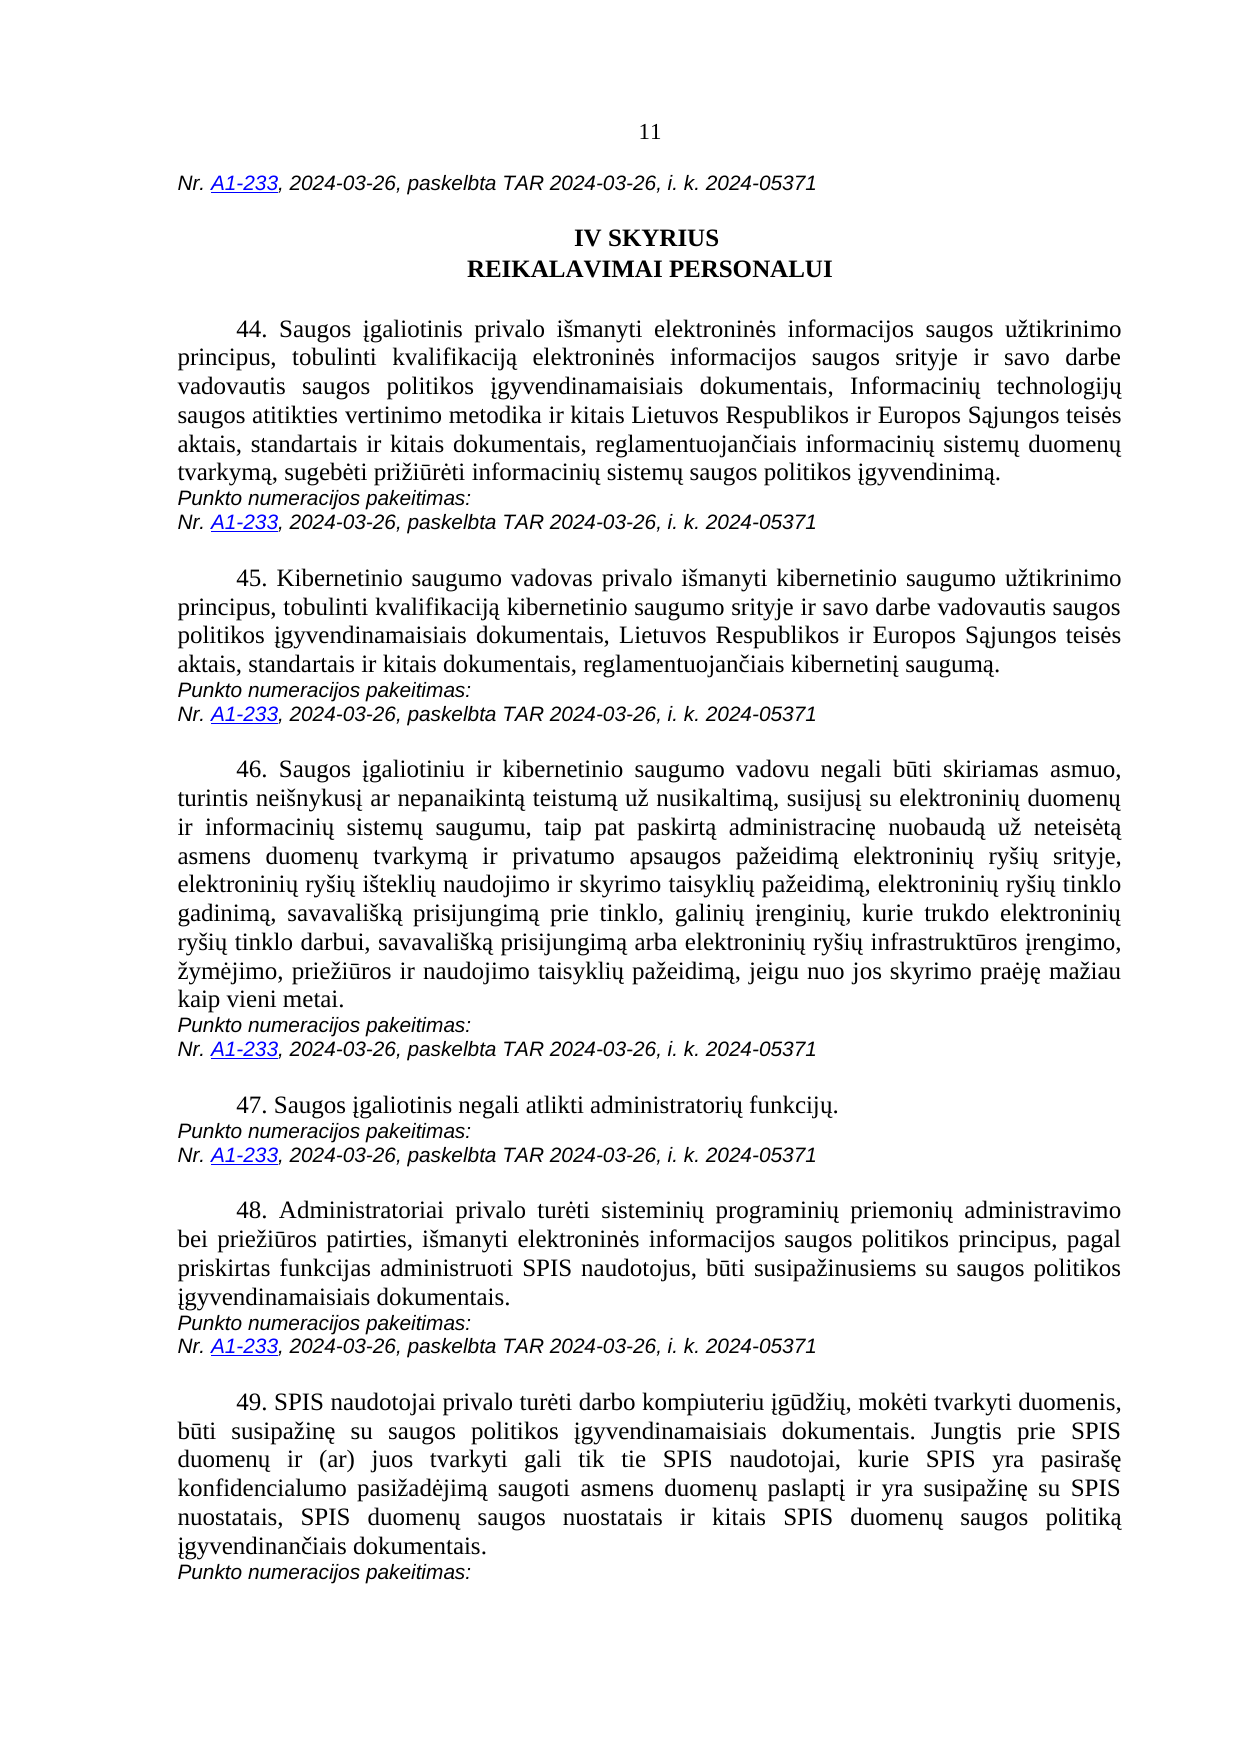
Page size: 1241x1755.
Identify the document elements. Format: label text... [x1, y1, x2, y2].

text 44. Saugos įgaliotinis privalo išmanyti elektroninės informacijos saugos užtikrinimo principus, tobulinti kvalifikaciją elektroninės informacijos saugos srityje ir savo darbe vadovautis saugos politikos įgyvendinamaisiais dokumentais, Informacinių technologijų saugos atitikties vertinimo metodika ir kitais Lietuvos Respublikos ir Europos Sąjungos teisės aktais, standartais ir kitais dokumentais, reglamentuojančiais informacinių sistemų duomenų tvarkymą, sugebėti prižiūrėti informacinių sistemų saugos politikos įgyvendinimą. [177, 314, 1122, 486]
text 46. Saugos įgaliotiniu ir kibernetinio saugumo vadovu negali būti skiriamas asmuo, turintis neišnykusį ar nepanaikintą teistumą už nusikaltimą, susijusį su elektroninių duomenų ir informacinių sistemų saugumu, taip pat paskirtą administracinę nuobaudą už neteisėtą asmens duomenų tvarkymą ir privatumo apsaugos pažeidimą elektroninių ryšių srityje, elektroninių ryšių išteklių naudojimo ir skyrimo taisyklių pažeidimą, elektroninių ryšių tinklo gadinimą, savavališką prisijungimą prie tinklo, galinių įrenginių, kurie trukdo elektroninių ryšių tinklo darbui, savavališką prisijungimą arba elektroninių ryšių infrastruktūros įrengimo, žymėjimo, priežiūros ir naudojimo taisyklių pažeidimą, jeigu nuo jos skyrimo praėję mažiau kaip vieni metai. [177, 754, 1122, 1013]
text Punkto numeracijos pakeitimas: [177, 1013, 1122, 1037]
text 45. Kibernetinio saugumo vadovas privalo išmanyti kibernetinio saugumo užtikrinimo principus, tobulinti kvalifikaciją kibernetinio saugumo srityje ir savo darbe vadovautis saugos politikos įgyvendinamaisiais dokumentais, Lietuvos Respublikos ir Europos Sąjungos teisės aktais, standartais ir kitais dokumentais, reglamentuojančiais kibernetinį saugumą. [177, 563, 1122, 678]
text Nr. A1-233, 2024-03-26, paskelbta TAR 2024-03-26, i. k. 2024-05371 [177, 1143, 1122, 1167]
text Punkto numeracijos pakeitimas: [177, 1559, 1122, 1583]
text Nr. A1-233, 2024-03-26, paskelbta TAR 2024-03-26, i. k. 2024-05371 [177, 1037, 1122, 1061]
text Punkto numeracijos pakeitimas: [177, 678, 1122, 702]
text Nr. A1-233, 2024-03-26, paskelbta TAR 2024-03-26, i. k. 2024-05371 [177, 510, 1122, 534]
text 47. Saugos įgaliotinis negali atlikti administratorių funkcijų. [177, 1090, 1122, 1119]
text 48. Administratoriai privalo turėti sisteminių programinių priemonių administravimo bei priežiūros patirties, išmanyti elektroninės informacijos saugos politikos principus, pagal priskirtas funkcijas administruoti SPIS naudotojus, būti susipažinusiems su saugos politikos įgyvendinamaisiais dokumentais. [177, 1195, 1122, 1310]
text Punkto numeracijos pakeitimas: [177, 1119, 1122, 1143]
text Punkto numeracijos pakeitimas: [177, 1310, 1122, 1334]
text Nr. A1-233, 2024-03-26, paskelbta TAR 2024-03-26, i. k. 2024-05371 [177, 1334, 1122, 1358]
text 49. SPIS naudotojai privalo turėti darbo kompiuteriu įgūdžių, mokėti tvarkyti duomenis, būti susipažinę su saugos politikos įgyvendinamaisiais dokumentais. Jungtis prie SPIS duomenų ir (ar) juos tvarkyti gali tik tie SPIS naudotojai, kurie SPIS yra pasirašę konfidencialumo pasižadėjimą saugoti asmens duomenų paslaptį ir yra susipažinę su SPIS nuostatais, SPIS duomenų saugos nuostatais ir kitais SPIS duomenų saugos politiką įgyvendinančiais dokumentais. [177, 1387, 1122, 1559]
text Nr. A1-233, 2024-03-26, paskelbta TAR 2024-03-26, i. k. 2024-05371 [177, 702, 1122, 726]
text IV SKYRIUS [177, 223, 1122, 252]
text Nr. A1-233, 2024-03-26, paskelbta TAR 2024-03-26, i. k. 2024-05371 [177, 171, 1122, 195]
text REIKALAVIMAI PERSONALUI [177, 254, 1122, 283]
text Punkto numeracijos pakeitimas: [177, 486, 1122, 510]
